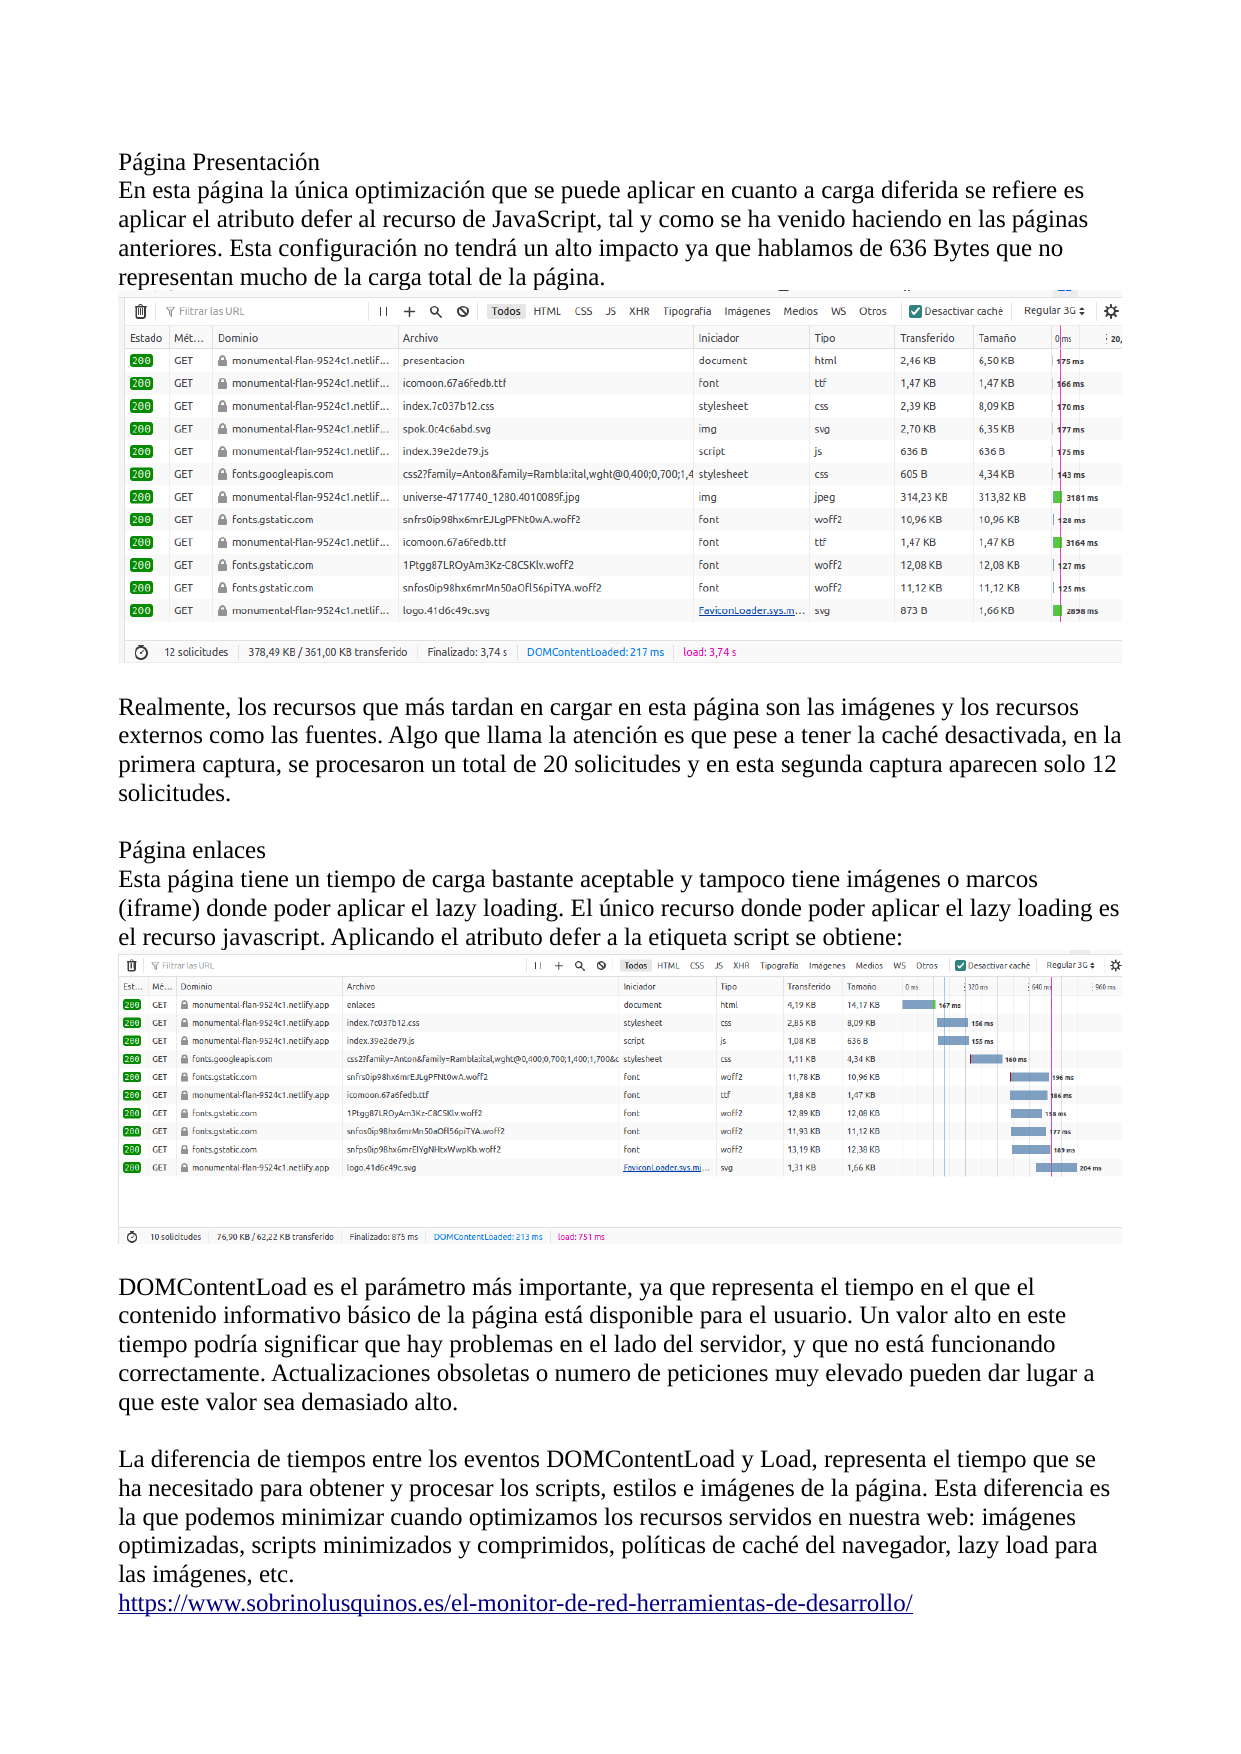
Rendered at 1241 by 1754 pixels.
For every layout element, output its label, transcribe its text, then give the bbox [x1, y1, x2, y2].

text Página Presentación [118, 147, 1122, 176]
picture [118, 290, 1123, 663]
text Realmente, los recursos que más tardan en cargar en esta página son las imágenes y los recursos externos como las fuentes. Algo que llama la atención es que pese a tener la caché desactivada, en la primera captura, se procesaron un total de 20 solicitudes y en esta segunda captura aparecen solo 12 solicitudes. [118, 692, 1122, 807]
text La diferencia de tiempos entre los eventos DOMContentLoad y Load, representa el tiempo que se ha necesitado para obtener y procesar los scripts, estilos e imágenes de la página. Esta diferencia es la que podemos minimizar cuando optimizamos los recursos servidos en nuestra web: imágenes optimizadas, scripts minimizados y comprimidos, políticas de caché del navegador, lazy load para las imágenes, etc. [118, 1444, 1122, 1588]
text Página enlaces [118, 836, 1122, 864]
text https://www.sobrinolusquinos.es/el-monitor-de-red-herramientas-de-desarrollo/ [118, 1588, 1122, 1617]
text DOMContentLoad es el parámetro más importante, ya que representa el tiempo en el que el contenido informativo básico de la página está disponible para el usuario. Un valor alto en este tiempo podría significar que hay problemas en el lado del servidor, y que no está funcionando correctamente. Actualizaciones obsoletas o numero de peticiones muy elevado pueden dar lugar a que este valor sea demasiado alto. [118, 1272, 1122, 1416]
text Esta página tiene un tiempo de carga bastante aceptable y tampoco tiene imágenes o marcos (iframe) donde poder aplicar el lazy loading. El único recurso donde poder aplicar el lazy loading es el recurso javascript. Aplicando el atributo defer a la etiqueta script se obtiene: [118, 864, 1122, 950]
text En esta página la única optimización que se puede aplicar en cuanto a carga diferida se refiere es aplicar el atributo defer al recurso de JavaScript, tal y como se ha venido haciendo en las páginas anteriores. Esta configuración no tendrá un alto impacto ya que hablamos de 636 Bytes que no representan mucho de la carga total de la página. [118, 176, 1122, 290]
picture [118, 950, 1123, 1244]
